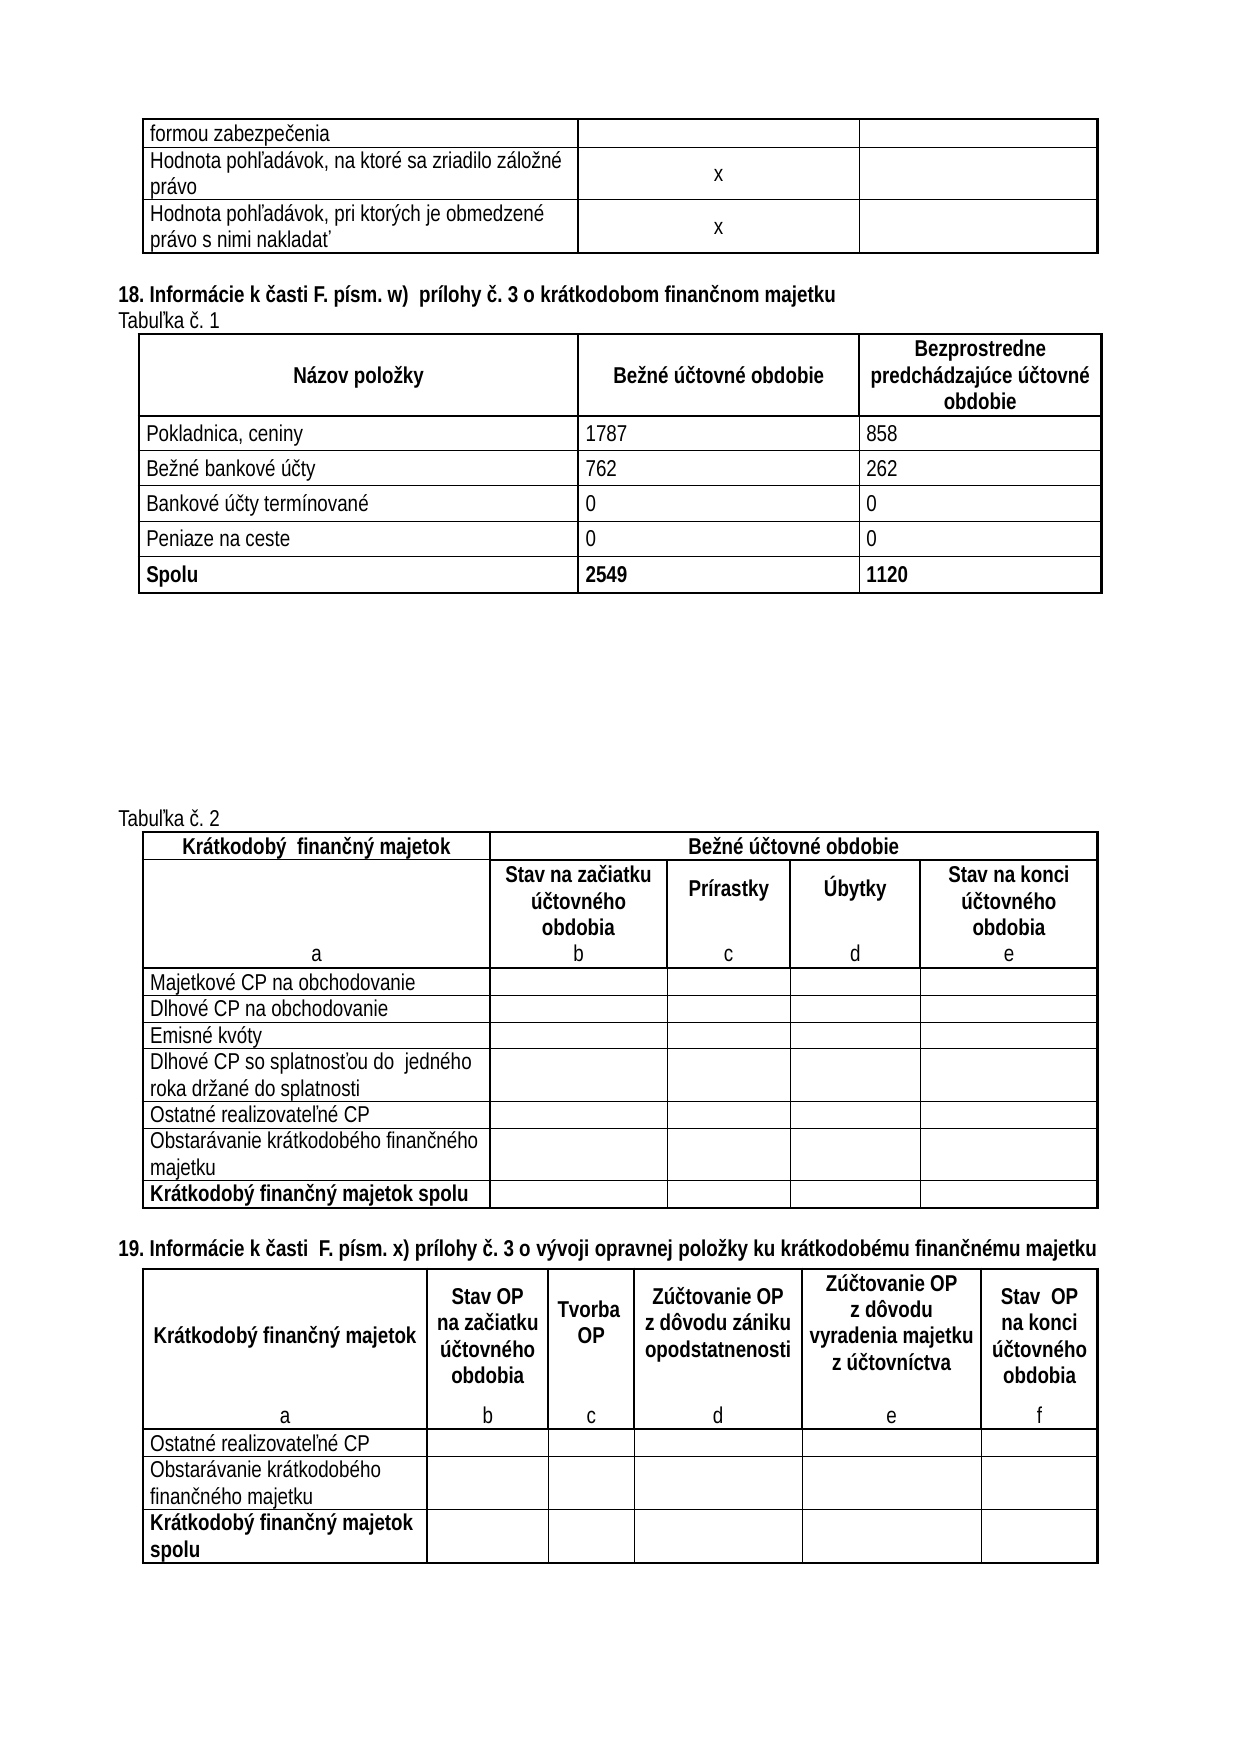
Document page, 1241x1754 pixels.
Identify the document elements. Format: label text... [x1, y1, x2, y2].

table_cell x [579, 200, 859, 252]
table_cell Ostatné realizovateľné CP [144, 1430, 426, 1456]
table_cell [668, 1102, 790, 1127]
table_cell 0 [579, 486, 859, 521]
table_cell [982, 1510, 1096, 1562]
table_header Stav OP na začiatku účtovného obdobia [428, 1270, 547, 1402]
table_cell [579, 120, 859, 147]
table_cell [860, 200, 1096, 252]
table_cell [549, 1430, 634, 1456]
table_cell Dlhové CP so splatnosťou do jedného roka držané do splatnosti [144, 1049, 489, 1101]
table_cell [791, 1181, 920, 1207]
table_header Bežné účtovné obdobie [579, 335, 858, 414]
text 18. Informácie k časti F. písm. w) prílohy č. 3 o krátkodobom finančnom majetku [118, 281, 1122, 307]
table_cell c [668, 940, 789, 967]
table_cell [635, 1430, 802, 1456]
table_cell [668, 1049, 790, 1101]
table_header Zúčtovanie OP z dôvodu vyradenia majetku z účtovníctva [803, 1270, 980, 1402]
table_cell 0 [860, 486, 1100, 521]
table_cell [860, 148, 1096, 199]
table_cell 1120 [860, 557, 1100, 592]
table_cell 1787 [579, 417, 859, 450]
table_cell 0 [579, 522, 859, 556]
table_cell [921, 1049, 1096, 1101]
table_cell 262 [860, 451, 1100, 485]
table_cell Emisné kvóty [144, 1023, 489, 1048]
table_cell Prírastky [668, 861, 789, 940]
table_header Bežné účtovné obdobie [491, 833, 1096, 859]
table_cell e [803, 1402, 980, 1428]
table_cell [668, 969, 790, 995]
table_cell [791, 1049, 920, 1101]
table_cell Pokladnica, ceniny [140, 417, 577, 450]
table_cell [921, 1181, 1096, 1207]
table_cell [668, 1129, 790, 1180]
table_cell [803, 1430, 981, 1456]
table_header Názov položky [140, 335, 577, 414]
text Tabuľka č. 1 [118, 307, 1122, 333]
table_cell [921, 1023, 1096, 1048]
table_cell [668, 996, 790, 1022]
table_cell [491, 1129, 667, 1180]
table_cell 858 [860, 417, 1100, 450]
table_cell Stav na konci účtovného obdobia [921, 861, 1096, 940]
table_cell [428, 1510, 548, 1562]
table_header Krátkodobý finančný majetok [144, 833, 489, 859]
table_cell Stav na začiatku účtovného obdobia [491, 861, 666, 940]
table_cell [428, 1457, 548, 1509]
table_cell formou zabezpečenia [144, 120, 577, 147]
table_cell [635, 1510, 802, 1562]
table_cell [491, 1049, 667, 1101]
table_cell a [144, 1402, 426, 1428]
table_cell [860, 120, 1096, 147]
table_cell 762 [579, 451, 859, 485]
table_cell x [579, 148, 859, 199]
text 19. Informácie k časti F. písm. x) prílohy č. 3 o vývoji opravnej položky ku krátkodobému finančnému majetku [118, 1235, 1122, 1261]
table_cell [491, 1102, 667, 1127]
table_cell e [921, 940, 1096, 967]
table_cell [791, 1102, 920, 1127]
table_cell [491, 996, 667, 1022]
table_cell Obstarávanie krátkodobého finančného majetku [144, 1457, 426, 1509]
table_cell Majetkové CP na obchodovanie [144, 969, 489, 995]
table_cell Hodnota pohľadávok, na ktoré sa zriadilo záložné právo [144, 148, 577, 199]
table_cell Bežné bankové účty [140, 451, 577, 485]
table_cell [549, 1510, 634, 1562]
table_cell Bankové účty termínované [140, 486, 577, 521]
table_header Bezprostredne predchádzajúce účtovné obdobie [860, 335, 1100, 414]
table_cell [491, 1181, 667, 1207]
table_cell d [791, 940, 919, 967]
table_cell Spolu [140, 557, 577, 592]
table_cell b [428, 1402, 547, 1428]
table_cell [635, 1457, 802, 1509]
table_cell [668, 1181, 790, 1207]
table_header Stav OP na konci účtovného obdobia [982, 1270, 1096, 1402]
table_cell Obstarávanie krátkodobého finančného majetku [144, 1129, 489, 1180]
table_header Krátkodobý finančný majetok [144, 1270, 426, 1402]
table_cell [803, 1457, 981, 1509]
table_cell [921, 1129, 1096, 1180]
table_cell [491, 969, 667, 995]
table_cell Krátkodobý finančný majetok spolu [144, 1510, 426, 1562]
table_cell [668, 1023, 790, 1048]
table_cell a [144, 940, 489, 967]
table_cell [791, 1023, 920, 1048]
table_cell f [982, 1402, 1096, 1428]
table_cell Krátkodobý finančný majetok spolu [144, 1181, 489, 1207]
table_cell [791, 969, 920, 995]
table_cell [982, 1457, 1096, 1509]
table_cell 0 [860, 522, 1100, 556]
table_cell [549, 1457, 634, 1509]
table_cell [428, 1430, 548, 1456]
table_cell d [635, 1402, 801, 1428]
table_cell [791, 996, 920, 1022]
table_cell [144, 860, 489, 940]
table_cell [491, 1023, 667, 1048]
table_cell Peniaze na ceste [140, 522, 577, 556]
table_cell [921, 969, 1096, 995]
table_cell Dlhové CP na obchodovanie [144, 996, 489, 1022]
table_cell [921, 996, 1096, 1022]
table_cell [791, 1129, 920, 1180]
table_cell c [549, 1402, 633, 1428]
table_cell Hodnota pohľadávok, pri ktorých je obmedzené právo s nimi nakladať [144, 200, 577, 252]
table_header Zúčtovanie OP z dôvodu zániku opodstatnenosti [635, 1270, 801, 1402]
table_cell [803, 1510, 981, 1562]
table_cell 2549 [579, 557, 859, 592]
table_cell [921, 1102, 1096, 1127]
table_cell Úbytky [791, 861, 919, 940]
table_cell Ostatné realizovateľné CP [144, 1102, 489, 1127]
text Tabuľka č. 2 [118, 804, 1122, 831]
table_header Tvorba OP [549, 1270, 633, 1402]
table_cell [982, 1430, 1096, 1456]
table_cell b [491, 940, 666, 967]
